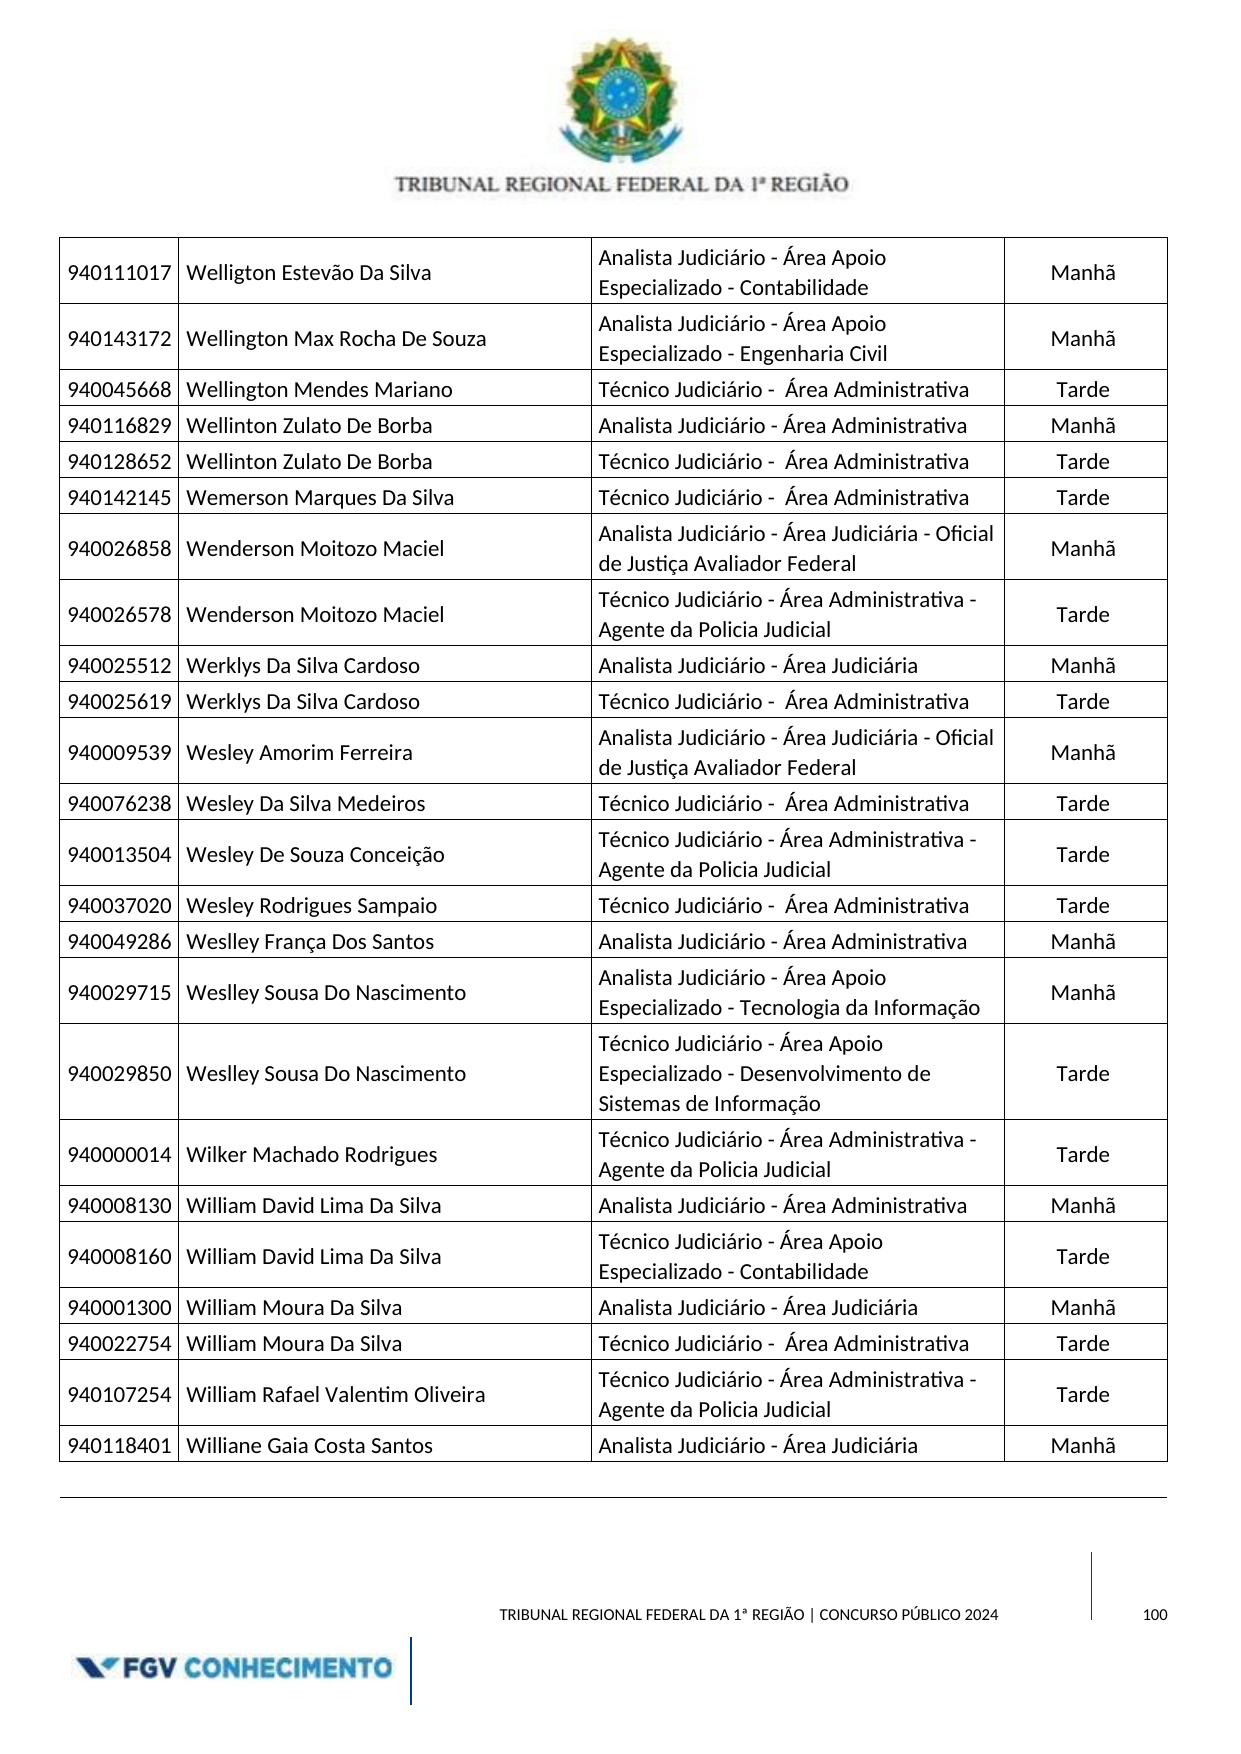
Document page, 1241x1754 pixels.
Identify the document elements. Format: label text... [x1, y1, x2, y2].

table_cell 940118401 [60, 1426, 178, 1461]
table_cell Analista Judiciário - Área Administrativa [592, 406, 1004, 441]
table_cell Wenderson Moitozo Maciel [179, 580, 591, 645]
table_cell Manhã [1005, 1288, 1167, 1323]
table_cell 940025512 [60, 646, 178, 681]
table_cell 940000014 [60, 1120, 178, 1185]
table_cell Werklys Da Silva Cardoso [179, 682, 591, 717]
table_cell Técnico Judiciário - Área Apoio Especializado - Contabilidade [592, 1222, 1004, 1287]
table_cell Manhã [1005, 406, 1167, 441]
table_cell Tarde [1005, 1324, 1167, 1359]
table_cell Técnico Judiciário - Área Administrativa [592, 442, 1004, 477]
table_cell Wesley Da Silva Medeiros [179, 784, 591, 819]
table_cell William David Lima Da Silva [179, 1222, 591, 1287]
table_cell 940037020 [60, 886, 178, 921]
table_cell Weslley Sousa Do Nascimento [179, 1024, 591, 1119]
table_cell Manhã [1005, 304, 1167, 369]
table_cell 940001300 [60, 1288, 178, 1323]
table_cell Analista Judiciário - Área Apoio Especializado - Contabilidade [592, 238, 1004, 303]
table_cell Analista Judiciário - Área Administrativa [592, 922, 1004, 957]
table_cell Analista Judiciário - Área Administrativa [592, 1186, 1004, 1221]
table_cell Tarde [1005, 442, 1167, 477]
table_cell Analista Judiciário - Área Apoio Especializado - Tecnologia da Informação [592, 958, 1004, 1023]
table_cell 940076238 [60, 784, 178, 819]
table_cell 940013504 [60, 820, 178, 885]
table_cell Wesley De Souza Conceição [179, 820, 591, 885]
table_cell Analista Judiciário - Área Judiciária [592, 1288, 1004, 1323]
table_cell Técnico Judiciário - Área Administrativa - Agente da Policia Judicial [592, 580, 1004, 645]
table_cell 940142145 [60, 478, 178, 513]
table_cell Tarde [1005, 1360, 1167, 1425]
table_cell Williane Gaia Costa Santos [179, 1426, 591, 1461]
table_cell 940116829 [60, 406, 178, 441]
table_cell Tarde [1005, 1222, 1167, 1287]
table_cell 940107254 [60, 1360, 178, 1425]
table_cell Técnico Judiciário - Área Administrativa [592, 886, 1004, 921]
table_cell Manhã [1005, 1186, 1167, 1221]
table_cell 940022754 [60, 1324, 178, 1359]
table_cell 940026578 [60, 580, 178, 645]
table_cell Turno de Prova [1005, 1462, 1167, 1497]
table_cell William Moura Da Silva [179, 1288, 591, 1323]
table_cell Manhã [1005, 238, 1167, 303]
table_cell Manhã [1005, 514, 1167, 579]
table_cell Tarde [1005, 682, 1167, 717]
table_cell Werklys Da Silva Cardoso [179, 646, 591, 681]
table_cell Tarde [1005, 1024, 1167, 1119]
table_cell Cargo [591, 1462, 1004, 1497]
table_cell Inscrição Nome [60, 1462, 591, 1497]
table_cell Wellington Max Rocha De Souza [179, 304, 591, 369]
table_cell Analista Judiciário - Área Judiciária - Oficial de Justiça Avaliador Federal [592, 514, 1004, 579]
table_cell 940029715 [60, 958, 178, 1023]
table_cell Welligton Estevão Da Silva [179, 238, 591, 303]
table_cell 940009539 [60, 718, 178, 783]
table_cell Analista Judiciário - Área Apoio Especializado - Engenharia Civil [592, 304, 1004, 369]
table_cell Wesley Rodrigues Sampaio [179, 886, 591, 921]
table_cell 940128652 [60, 442, 178, 477]
table_cell Técnico Judiciário - Área Administrativa - Agente da Policia Judicial [592, 1120, 1004, 1185]
table_cell William Rafael Valentim Oliveira [179, 1360, 591, 1425]
table_cell William David Lima Da Silva [179, 1186, 591, 1221]
table_cell Wellinton Zulato De Borba [179, 442, 591, 477]
table_cell 940026858 [60, 514, 178, 579]
table_cell Analista Judiciário - Área Judiciária [592, 1426, 1004, 1461]
table_cell Wellington Mendes Mariano [179, 370, 591, 405]
table_cell Weslley França Dos Santos [179, 922, 591, 957]
table_cell Tarde [1005, 820, 1167, 885]
table_cell Técnico Judiciário - Área Administrativa - Agente da Policia Judicial [592, 820, 1004, 885]
table_cell 940143172 [60, 304, 178, 369]
table_cell 940049286 [60, 922, 178, 957]
table_cell Técnico Judiciário - Área Administrativa [592, 682, 1004, 717]
table_cell William Moura Da Silva [179, 1324, 591, 1359]
table_cell Manhã [1005, 958, 1167, 1023]
table_cell Tarde [1005, 784, 1167, 819]
table_cell Wemerson Marques Da Silva [179, 478, 591, 513]
table_cell 940008130 [60, 1186, 178, 1221]
table_cell Tarde [1005, 1120, 1167, 1185]
table_cell Manhã [1005, 922, 1167, 957]
table_cell Técnico Judiciário - Área Administrativa [592, 784, 1004, 819]
table_cell Técnico Judiciário - Área Administrativa - Agente da Policia Judicial [592, 1360, 1004, 1425]
table_cell Analista Judiciário - Área Judiciária - Oficial de Justiça Avaliador Federal [592, 718, 1004, 783]
table_cell 940029850 [60, 1024, 178, 1119]
table_cell Analista Judiciário - Área Judiciária [592, 646, 1004, 681]
table_cell 940008160 [60, 1222, 178, 1287]
table_cell Tarde [1005, 478, 1167, 513]
table_cell Tarde [1005, 370, 1167, 405]
table_cell Manhã [1005, 1426, 1167, 1461]
table_cell Wilker Machado Rodrigues [179, 1120, 591, 1185]
table_cell Manhã [1005, 718, 1167, 783]
table_cell 940025619 [60, 682, 178, 717]
table_cell Manhã [1005, 646, 1167, 681]
table_cell Técnico Judiciário - Área Apoio Especializado - Desenvolvimento de Sistemas de Informação [592, 1024, 1004, 1119]
table_cell Técnico Judiciário - Área Administrativa [592, 478, 1004, 513]
table_cell Weslley Sousa Do Nascimento [179, 958, 591, 1023]
table_cell 940045668 [60, 370, 178, 405]
table_cell 940111017 [60, 238, 178, 303]
table_cell Técnico Judiciário - Área Administrativa [592, 1324, 1004, 1359]
table_cell Wenderson Moitozo Maciel [179, 514, 591, 579]
table_cell Técnico Judiciário - Área Administrativa [592, 370, 1004, 405]
table_cell Tarde [1005, 886, 1167, 921]
table_cell Wesley Amorim Ferreira [179, 718, 591, 783]
table_cell Wellinton Zulato De Borba [179, 406, 591, 441]
table_cell Tarde [1005, 580, 1167, 645]
